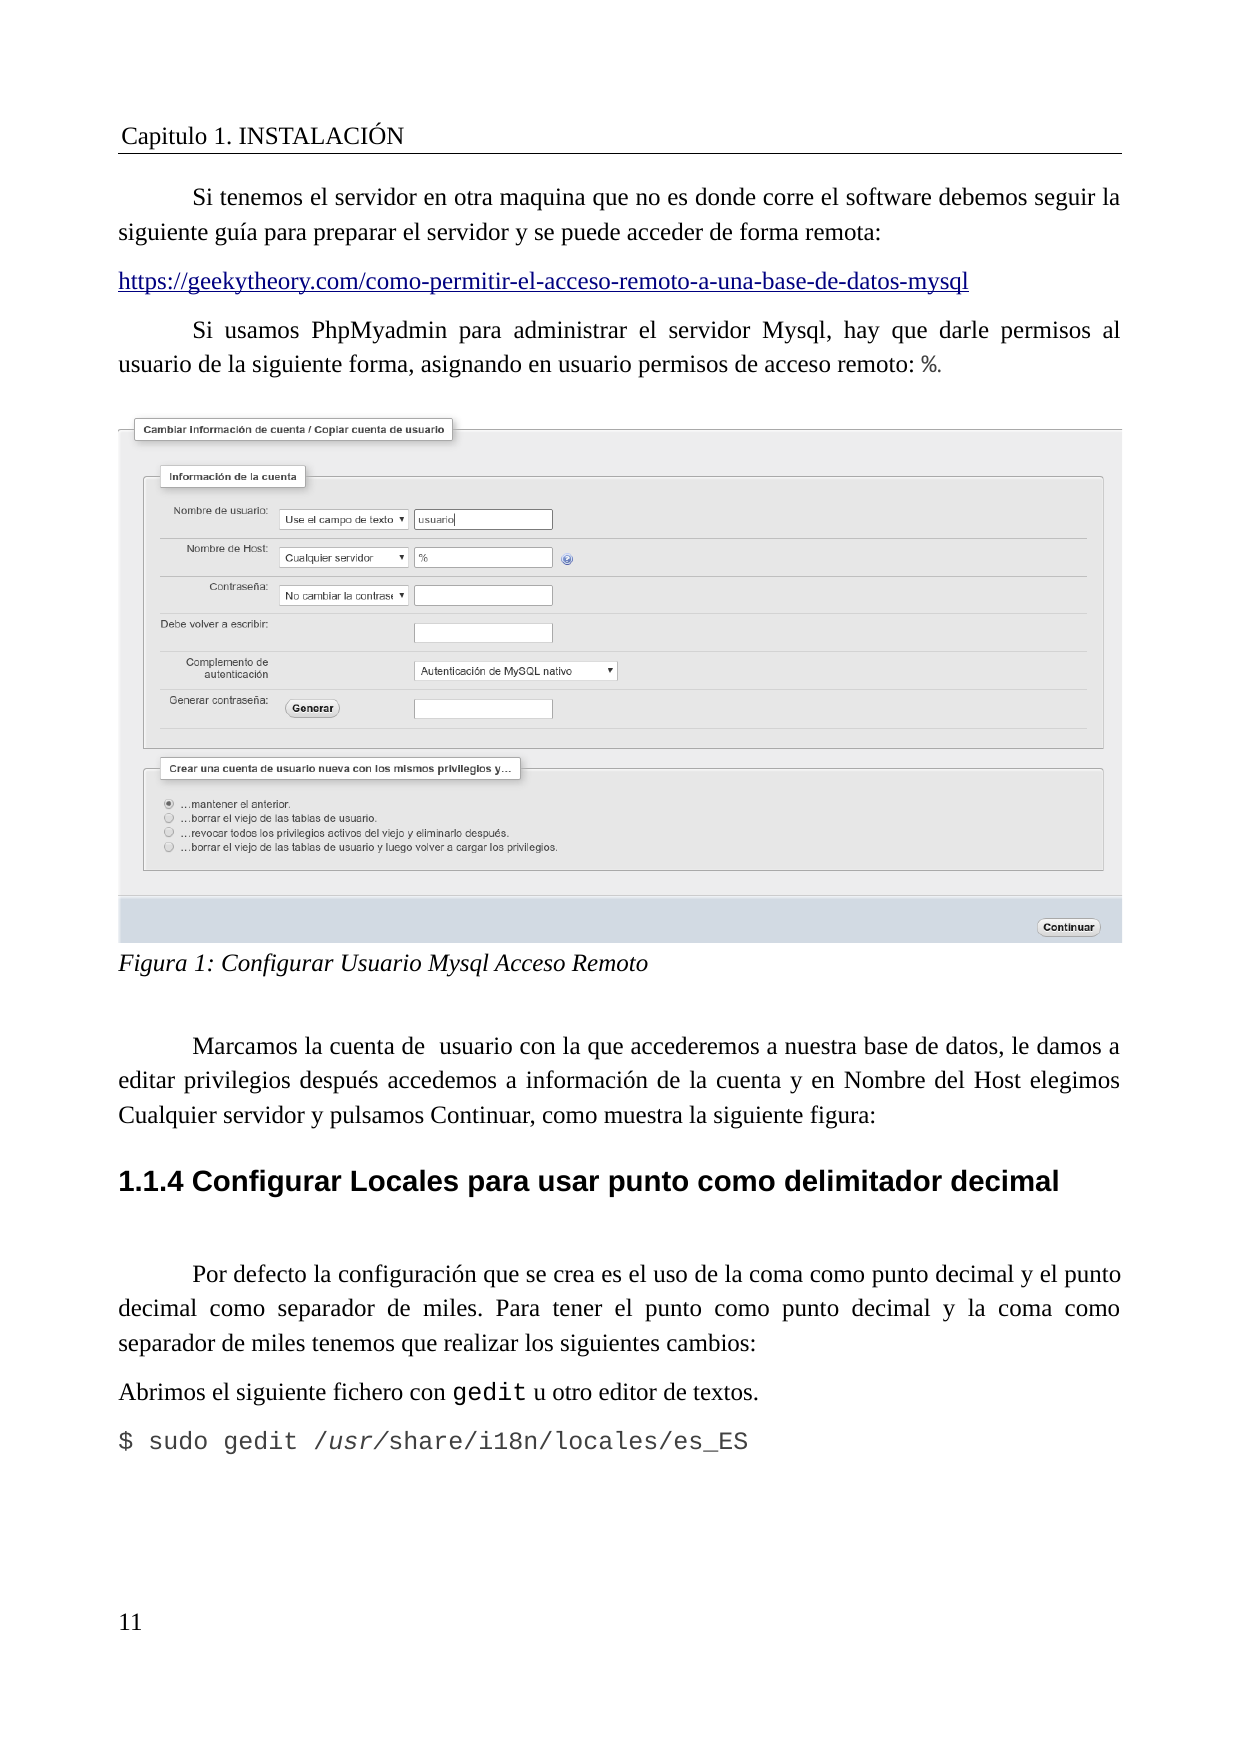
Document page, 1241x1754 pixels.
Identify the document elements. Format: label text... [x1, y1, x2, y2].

text $ sudo gedit /usr/share/i18n/locales/es_ES [118, 1428, 1122, 1457]
text https://geekytheory.com/como-permitir-el-acceso-remoto-a-una-base-de-datos-mysql [118, 266, 1122, 294]
text Si usamos PhpMyadmin para administrar el servidor Mysql, hay que darle permisos al usuario de la siguiente forma, asignando en usuario permisos de acceso remoto: %. [118, 315, 1122, 380]
subtitle 1.1.4 Configurar Locales para usar punto como delimitador decimal [118, 1164, 1122, 1197]
text Marcamos la cuenta de usuario con la que accederemos a nuestra base de datos, le damos a editar privilegios después accedemos a información de la cuenta y en Nombre del Host elegimos Cualquier servidor y pulsamos Continuar, como muestra la siguiente figura: [118, 1031, 1122, 1129]
text Figura 1: Configurar Usuario Mysql Acceso Remoto [118, 943, 1122, 977]
text Si tenemos el servidor en otra maquina que no es donde corre el software debemos seguir la siguiente guía para preparar el servidor y se puede acceder de forma remota: [118, 182, 1122, 246]
picture [118, 413, 1123, 943]
text Por defecto la configuración que se crea es el uso de la coma como punto decimal y el punto decimal como separador de miles. Para tener el punto como punto decimal y la coma como separador de miles tenemos que realizar los siguientes cambios: [118, 1259, 1122, 1357]
text Abrimos el siguiente fichero con gedit u otro editor de textos. [118, 1377, 1122, 1408]
